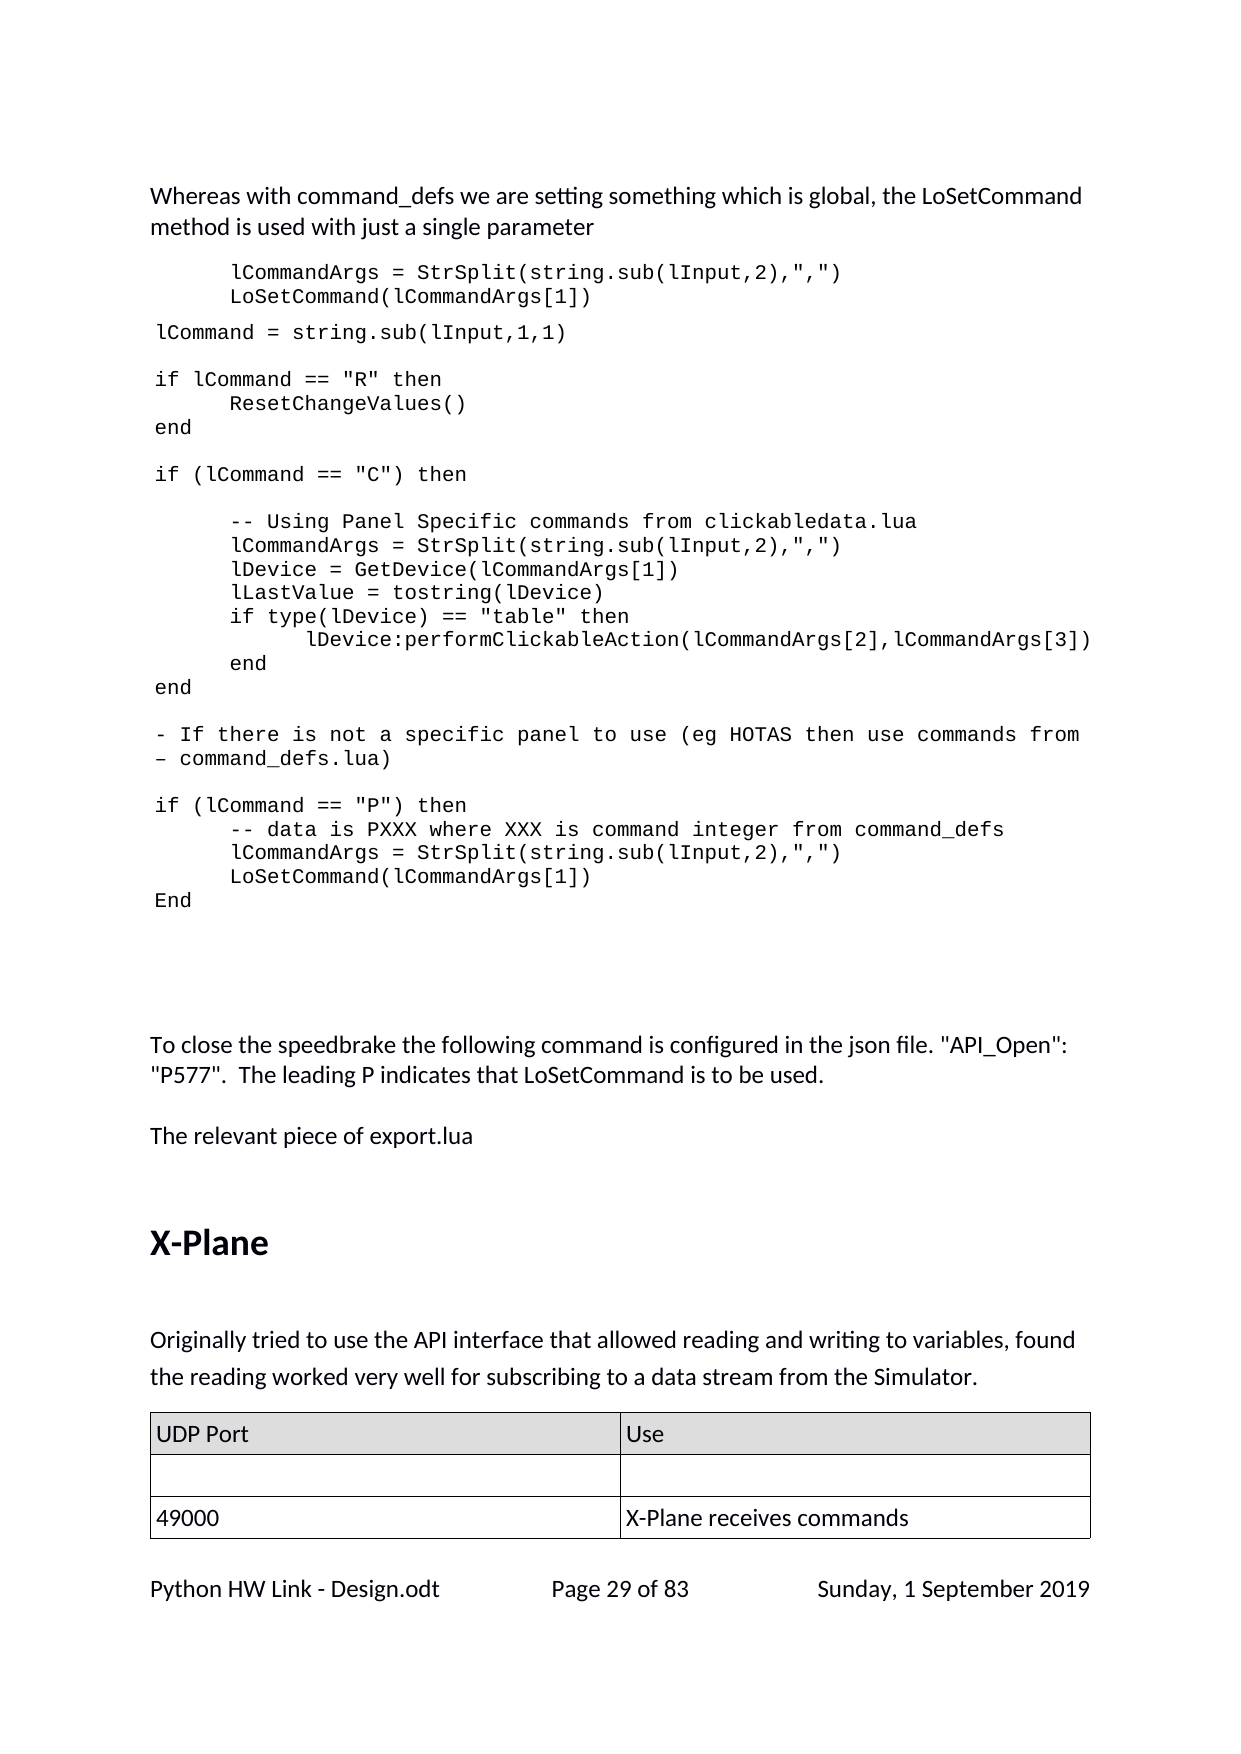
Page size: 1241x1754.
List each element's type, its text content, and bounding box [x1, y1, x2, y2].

table_header UDP Port [151, 1413, 620, 1454]
table_cell 49000 [151, 1497, 620, 1538]
table_header Use [621, 1413, 1090, 1454]
text Originally tried to use the API interface that allowed reading and writing to variables, found the reading worked very well for subscribing to a data stream from the Simulator. [150, 1324, 1090, 1391]
text Whereas with command_defs we are setting something which is global, the LoSetCommand method is used with just a single parameter [150, 181, 1090, 242]
table_cell X-Plane receives commands [621, 1497, 1090, 1538]
text The relevant piece of export.lua [150, 1120, 1090, 1151]
table_cell [151, 1455, 620, 1496]
subtitle X-Plane [150, 1219, 1090, 1265]
table_cell [621, 1455, 1090, 1496]
text To close the speedbrake the following command is configured in the json file. "API_Open": "P577". The leading P indicates that LoSetCommand is to be used. [150, 1029, 1090, 1090]
